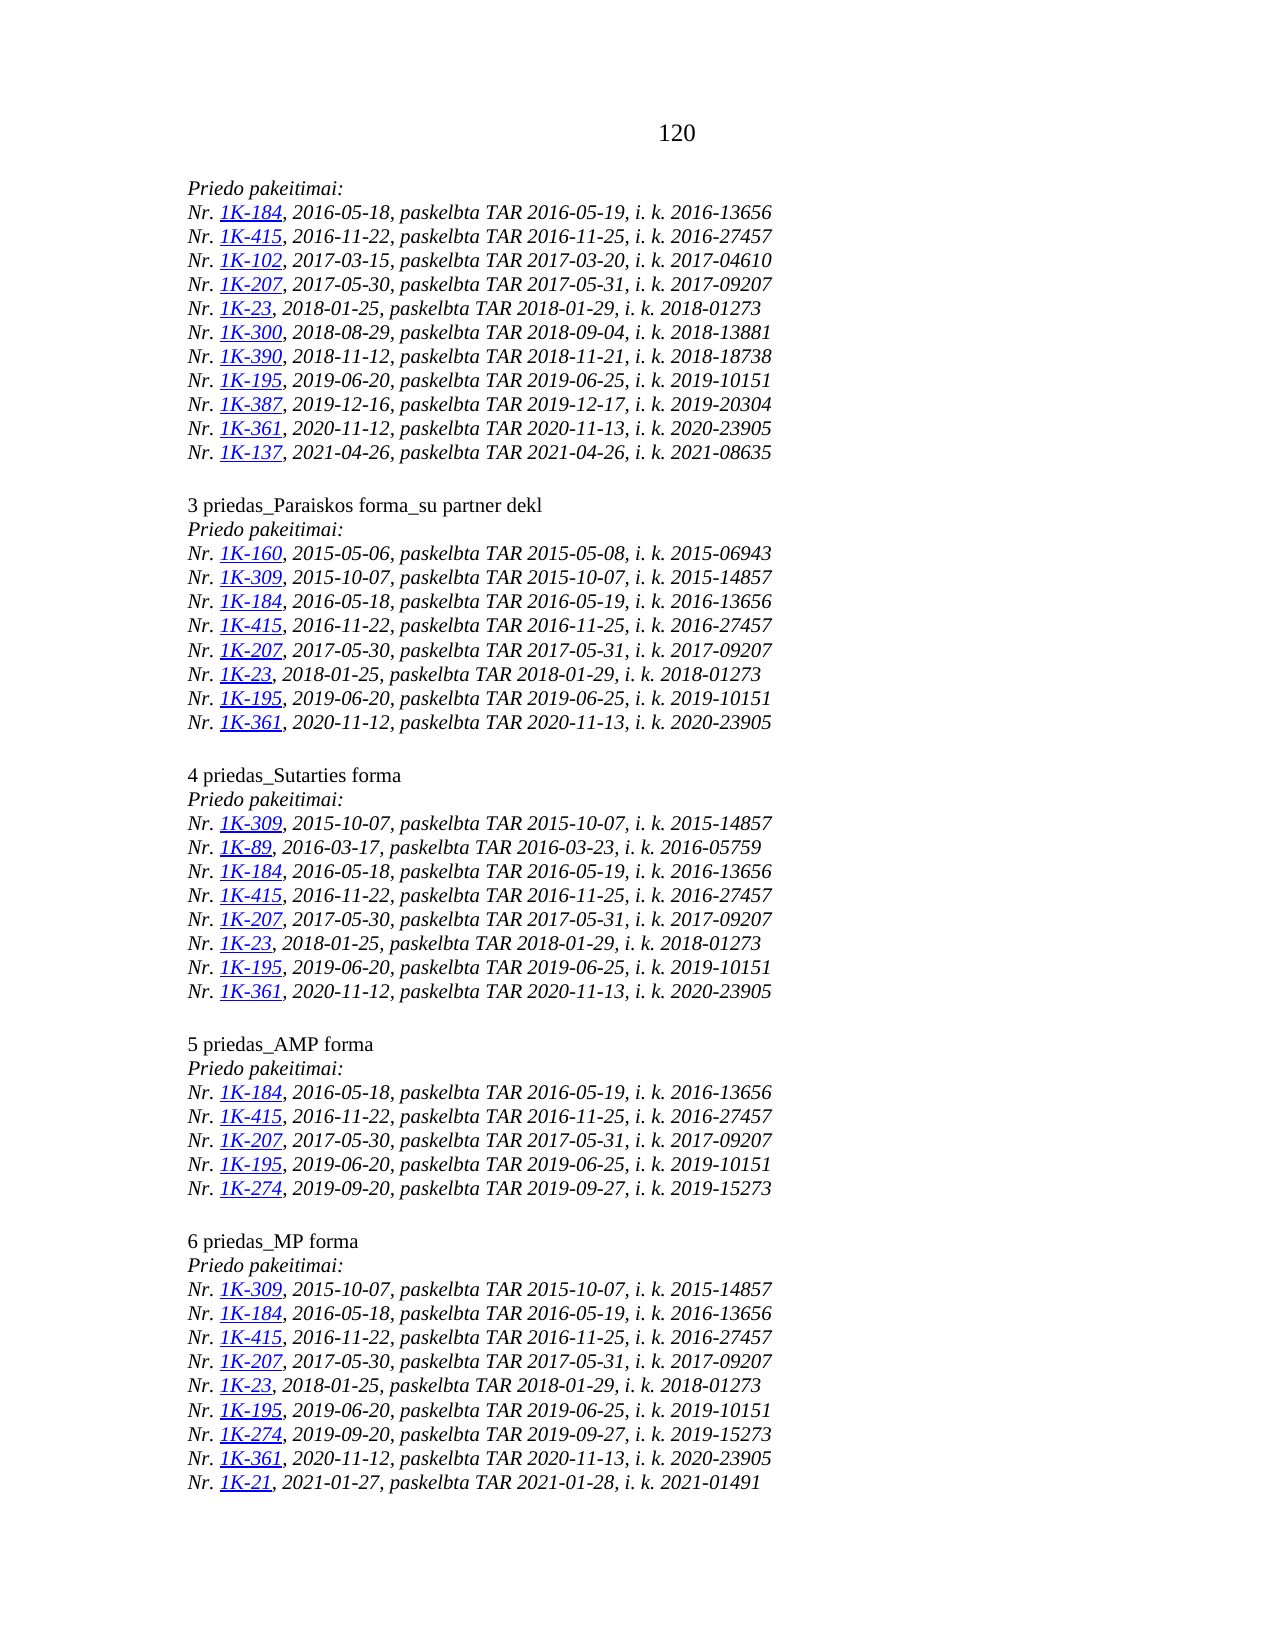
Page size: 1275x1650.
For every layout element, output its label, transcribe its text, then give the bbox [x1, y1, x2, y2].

text Priedo pakeitimai: [187, 517, 1167, 541]
text Priedo pakeitimai: [187, 787, 1167, 811]
text Nr. 1K-195, 2019-06-20, paskelbta TAR 2019-06-25, i. k. 2019-10151 [187, 1152, 1167, 1176]
text Nr. 1K-415, 2016-11-22, paskelbta TAR 2016-11-25, i. k. 2016-27457 [187, 1325, 1167, 1349]
text Nr. 1K-195, 2019-06-20, paskelbta TAR 2019-06-25, i. k. 2019-10151 [187, 686, 1167, 710]
text Nr. 1K-415, 2016-11-22, paskelbta TAR 2016-11-25, i. k. 2016-27457 [187, 883, 1167, 907]
text Nr. 1K-309, 2015-10-07, paskelbta TAR 2015-10-07, i. k. 2015-14857 [187, 811, 1167, 835]
text Nr. 1K-195, 2019-06-20, paskelbta TAR 2019-06-25, i. k. 2019-10151 [187, 368, 1167, 392]
text 6 priedas_MP forma [187, 1229, 1167, 1253]
text Nr. 1K-300, 2018-08-29, paskelbta TAR 2018-09-04, i. k. 2018-13881 [187, 320, 1167, 344]
text Nr. 1K-309, 2015-10-07, paskelbta TAR 2015-10-07, i. k. 2015-14857 [187, 565, 1167, 589]
text Nr. 1K-415, 2016-11-22, paskelbta TAR 2016-11-25, i. k. 2016-27457 [187, 224, 1167, 248]
text 5 priedas_AMP forma [187, 1032, 1167, 1056]
text Nr. 1K-102, 2017-03-15, paskelbta TAR 2017-03-20, i. k. 2017-04610 [187, 248, 1167, 272]
text Nr. 1K-23, 2018-01-25, paskelbta TAR 2018-01-29, i. k. 2018-01273 [187, 1373, 1167, 1397]
text Nr. 1K-309, 2015-10-07, paskelbta TAR 2015-10-07, i. k. 2015-14857 [187, 1277, 1167, 1301]
text Nr. 1K-195, 2019-06-20, paskelbta TAR 2019-06-25, i. k. 2019-10151 [187, 1397, 1167, 1422]
text Nr. 1K-184, 2016-05-18, paskelbta TAR 2016-05-19, i. k. 2016-13656 [187, 589, 1167, 613]
text Nr. 1K-23, 2018-01-25, paskelbta TAR 2018-01-29, i. k. 2018-01273 [187, 296, 1167, 320]
text Nr. 1K-23, 2018-01-25, paskelbta TAR 2018-01-29, i. k. 2018-01273 [187, 931, 1167, 955]
text Nr. 1K-184, 2016-05-18, paskelbta TAR 2016-05-19, i. k. 2016-13656 [187, 200, 1167, 224]
text Nr. 1K-207, 2017-05-30, paskelbta TAR 2017-05-31, i. k. 2017-09207 [187, 1128, 1167, 1152]
text Nr. 1K-195, 2019-06-20, paskelbta TAR 2019-06-25, i. k. 2019-10151 [187, 955, 1167, 979]
text Nr. 1K-207, 2017-05-30, paskelbta TAR 2017-05-31, i. k. 2017-09207 [187, 272, 1167, 296]
text Nr. 1K-274, 2019-09-20, paskelbta TAR 2019-09-27, i. k. 2019-15273 [187, 1422, 1167, 1446]
text Nr. 1K-137, 2021-04-26, paskelbta TAR 2021-04-26, i. k. 2021-08635 [187, 440, 1167, 464]
text Nr. 1K-21, 2021-01-27, paskelbta TAR 2021-01-28, i. k. 2021-01491 [187, 1470, 1167, 1494]
text Nr. 1K-387, 2019-12-16, paskelbta TAR 2019-12-17, i. k. 2019-20304 [187, 392, 1167, 416]
text Nr. 1K-160, 2015-05-06, paskelbta TAR 2015-05-08, i. k. 2015-06943 [187, 541, 1167, 565]
text 3 priedas_Paraiskos forma_su partner dekl [187, 493, 1167, 517]
text Nr. 1K-184, 2016-05-18, paskelbta TAR 2016-05-19, i. k. 2016-13656 [187, 1301, 1167, 1325]
text Priedo pakeitimai: [187, 1253, 1167, 1277]
text Nr. 1K-89, 2016-03-17, paskelbta TAR 2016-03-23, i. k. 2016-05759 [187, 835, 1167, 859]
text Nr. 1K-415, 2016-11-22, paskelbta TAR 2016-11-25, i. k. 2016-27457 [187, 613, 1167, 637]
text Nr. 1K-361, 2020-11-12, paskelbta TAR 2020-11-13, i. k. 2020-23905 [187, 416, 1167, 440]
text Nr. 1K-390, 2018-11-12, paskelbta TAR 2018-11-21, i. k. 2018-18738 [187, 344, 1167, 368]
text Nr. 1K-23, 2018-01-25, paskelbta TAR 2018-01-29, i. k. 2018-01273 [187, 662, 1167, 686]
text Nr. 1K-207, 2017-05-30, paskelbta TAR 2017-05-31, i. k. 2017-09207 [187, 907, 1167, 931]
text Nr. 1K-184, 2016-05-18, paskelbta TAR 2016-05-19, i. k. 2016-13656 [187, 859, 1167, 883]
text Nr. 1K-207, 2017-05-30, paskelbta TAR 2017-05-31, i. k. 2017-09207 [187, 1349, 1167, 1373]
text 4 priedas_Sutarties forma [187, 762, 1167, 787]
text Nr. 1K-361, 2020-11-12, paskelbta TAR 2020-11-13, i. k. 2020-23905 [187, 1446, 1167, 1470]
text Nr. 1K-361, 2020-11-12, paskelbta TAR 2020-11-13, i. k. 2020-23905 [187, 979, 1167, 1003]
text Nr. 1K-207, 2017-05-30, paskelbta TAR 2017-05-31, i. k. 2017-09207 [187, 637, 1167, 662]
text Nr. 1K-184, 2016-05-18, paskelbta TAR 2016-05-19, i. k. 2016-13656 [187, 1080, 1167, 1104]
text Priedo pakeitimai: [187, 1056, 1167, 1080]
text Nr. 1K-361, 2020-11-12, paskelbta TAR 2020-11-13, i. k. 2020-23905 [187, 710, 1167, 734]
text Priedo pakeitimai: [187, 176, 1167, 200]
text Nr. 1K-274, 2019-09-20, paskelbta TAR 2019-09-27, i. k. 2019-15273 [187, 1176, 1167, 1200]
text Nr. 1K-415, 2016-11-22, paskelbta TAR 2016-11-25, i. k. 2016-27457 [187, 1104, 1167, 1128]
